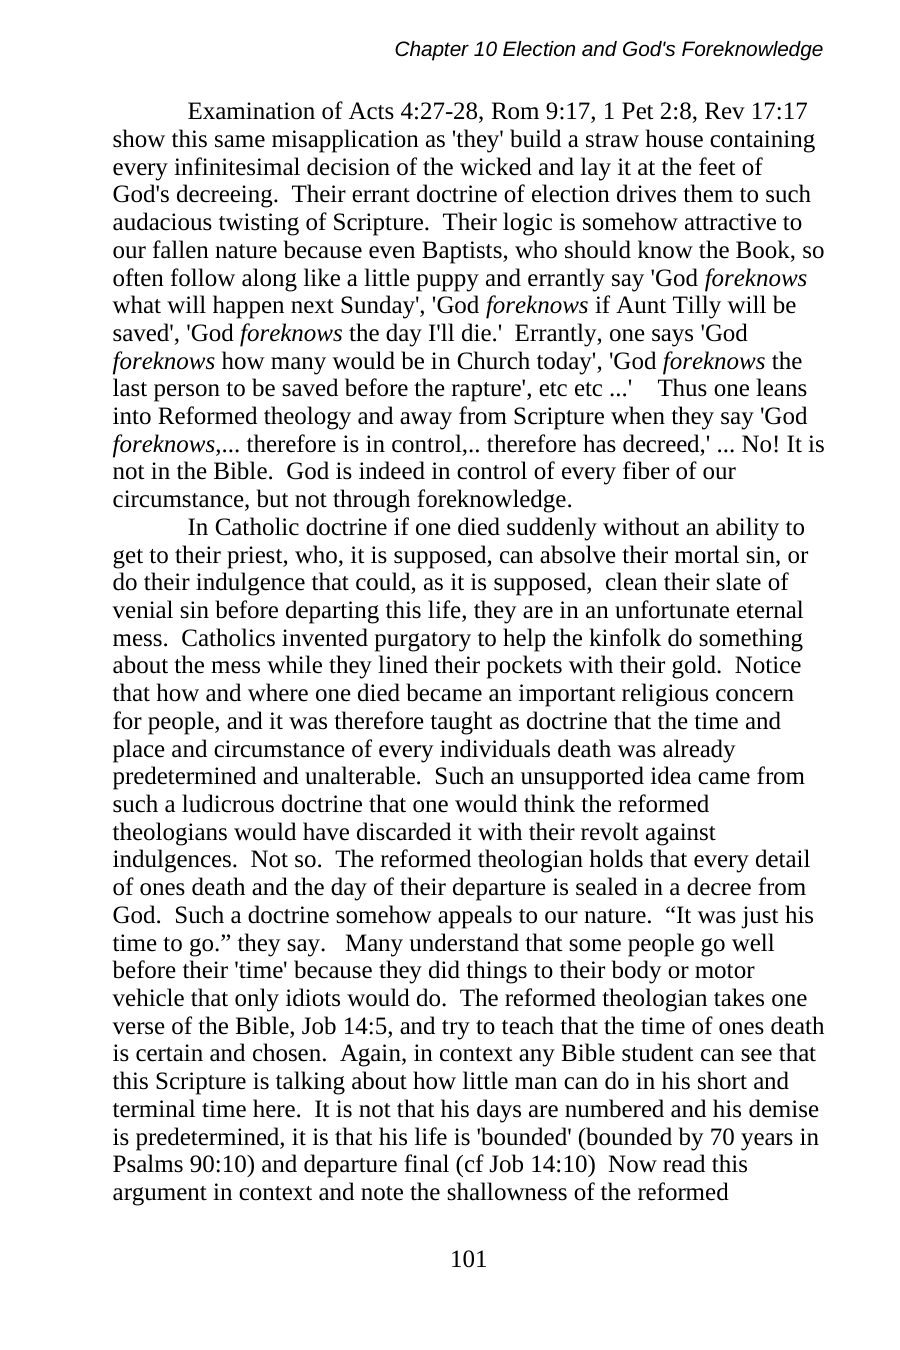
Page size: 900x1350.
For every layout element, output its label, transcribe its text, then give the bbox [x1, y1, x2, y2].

text In Catholic doctrine if one died suddenly without an ability to get to their priest, who, it is supposed, can absolve their mortal sin, or do their indulgence that could, as it is supposed, clean their slate of venial sin before departing this life, they are in an unfortunate eternal mess. Catholics invented purgatory to help the kinfolk do something about the mess while they lined their pockets with their gold. Notice that how and where one died became an important religious concern for people, and it was therefore taught as doctrine that the time and place and circumstance of every individuals death was already predetermined and unalterable. Such an unsupported idea came from such a ludicrous doctrine that one would think the reformed theologians would have discarded it with their revolt against indulgences. Not so. The reformed theologian holds that every detail of ones death and the day of their departure is sealed in a decree from God. Such a doctrine somehow appeals to our nature. “It was just his time to go.” they say. Many understand that some people go well before their 'time' because they did things to their body or motor vehicle that only idiots would do. The reformed theologian takes one verse of the Bible, Job 14:5, and try to teach that the time of ones death is certain and chosen. Again, in context any Bible student can see that this Scripture is talking about how little man can do in his short and terminal time here. It is not that his days are numbered and his demise is predetermined, it is that his life is 'bounded' (bounded by 70 years in Psalms 90:10) and departure final (cf Job 14:10) Now read this argument in context and note the shallowness of the reformed [112, 513, 825, 1206]
text Examination of Acts 4:27-28, Rom 9:17, 1 Pet 2:8, Rev 17:17 show this same misapplication as 'they' build a straw house containing every infinitesimal decision of the wicked and lay it at the feet of God's decreeing. Their errant doctrine of election drives them to such audacious twisting of Scripture. Their logic is somehow attractive to our fallen nature because even Baptists, who should know the Book, so often follow along like a little puppy and errantly say 'God foreknows what will happen next Sunday', 'God foreknows if Aunt Tilly will be saved', 'God foreknows the day I'll die.' Errantly, one says 'God foreknows how many would be in Church today', 'God foreknows the last person to be saved before the rapture', etc etc ...' Thus one leans into Reformed theology and away from Scripture when they say 'God foreknows,... therefore is in control,.. therefore has decreed,' ... No! It is not in the Bible. God is indeed in control of every fiber of our circumstance, but not through foreknowledge. [112, 97, 825, 513]
